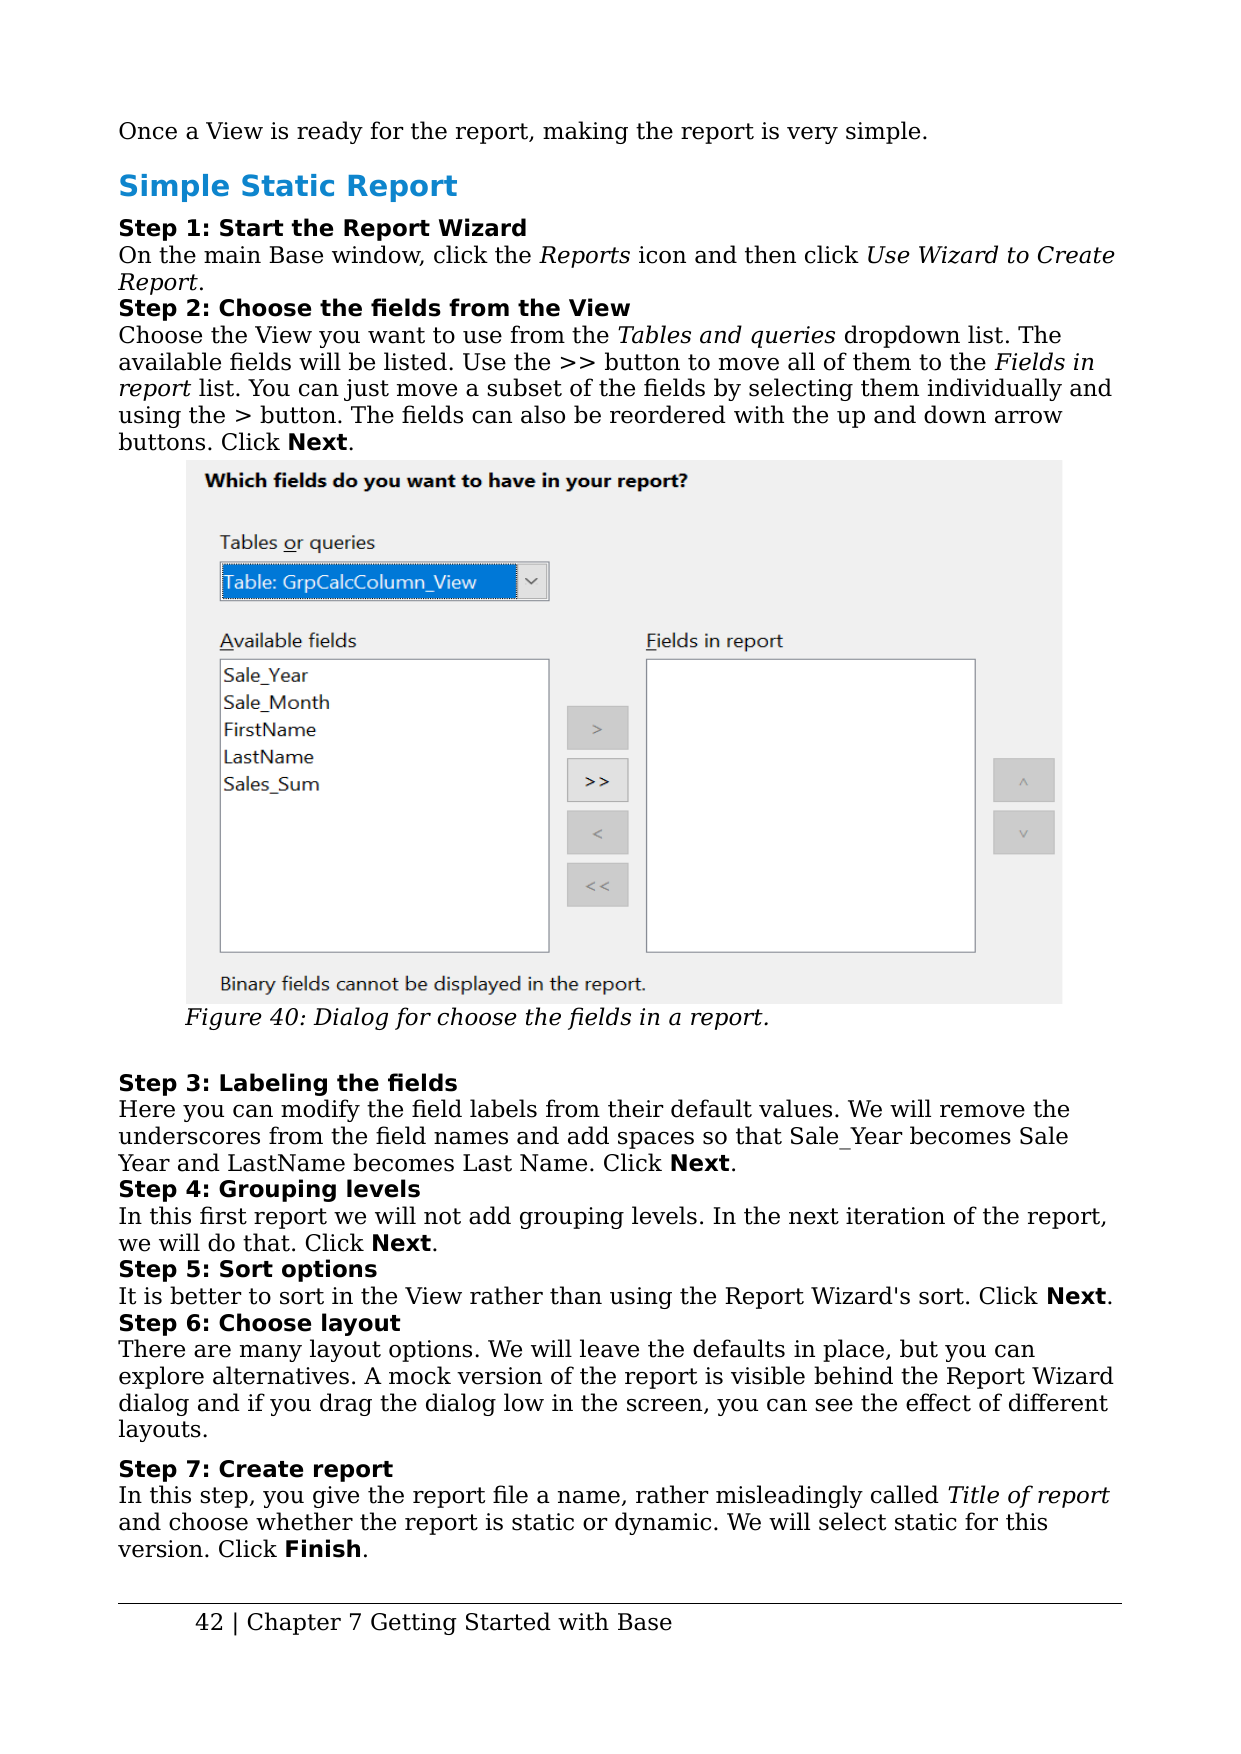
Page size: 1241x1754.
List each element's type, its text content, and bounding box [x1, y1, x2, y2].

text On the main Base window, click the Reports icon and then click Use Wizard to Create Report. [118, 242, 1122, 295]
text Step 5: Sort options [118, 1257, 1122, 1283]
text Step 1: Start the Report Wizard [118, 215, 1122, 242]
text Step 3: Labeling the fields [118, 1070, 1122, 1097]
text Step 7: Create report [118, 1456, 1122, 1482]
text Figure 40: Dialog for choose the fields in a report. [185, 1004, 1063, 1031]
text It is better to sort in the View rather than using the Report Wizard's sort. Click Next. [118, 1283, 1122, 1310]
text There are many layout options. We will leave the defaults in place, but you can explore alternatives. A mock version of the report is visible behind the Report Wizard dialog and if you drag the dialog low in the screen, you can see the effect of different layouts. [118, 1337, 1122, 1443]
text Once a View is ready for the report, making the report is very simple. [118, 118, 1122, 145]
text Step 4: Grouping levels [118, 1177, 1122, 1203]
text Choose the View you want to use from the Tables and queries dropdown list. The available fields will be listed. Use the >> button to move all of them to the Fields in report list. You can just move a subset of the fields by selecting them individually and using the > button. The fields can also be reordered with the up and down arrow buttons. Click Next. [118, 322, 1122, 455]
text In this step, you give the report file a name, rather misleadingly called Title of report and choose whether the report is static or dynamic. We will select static for this version. Click Finish. [118, 1482, 1122, 1562]
text Step 2: Choose the fields from the View [118, 295, 1122, 322]
text In this first report we will not add grouping levels. In the next iteration of the report, we will do that. Click Next. [118, 1203, 1122, 1257]
text Here you can modify the field labels from their default values. We will remove the underscores from the field names and add spaces so that Sale_Year becomes Sale Year and LastName becomes Last Name. Click Next. [118, 1097, 1122, 1177]
subtitle Simple Static Report [118, 169, 1122, 203]
picture [186, 460, 1063, 1004]
text Step 6: Choose layout [118, 1310, 1122, 1337]
